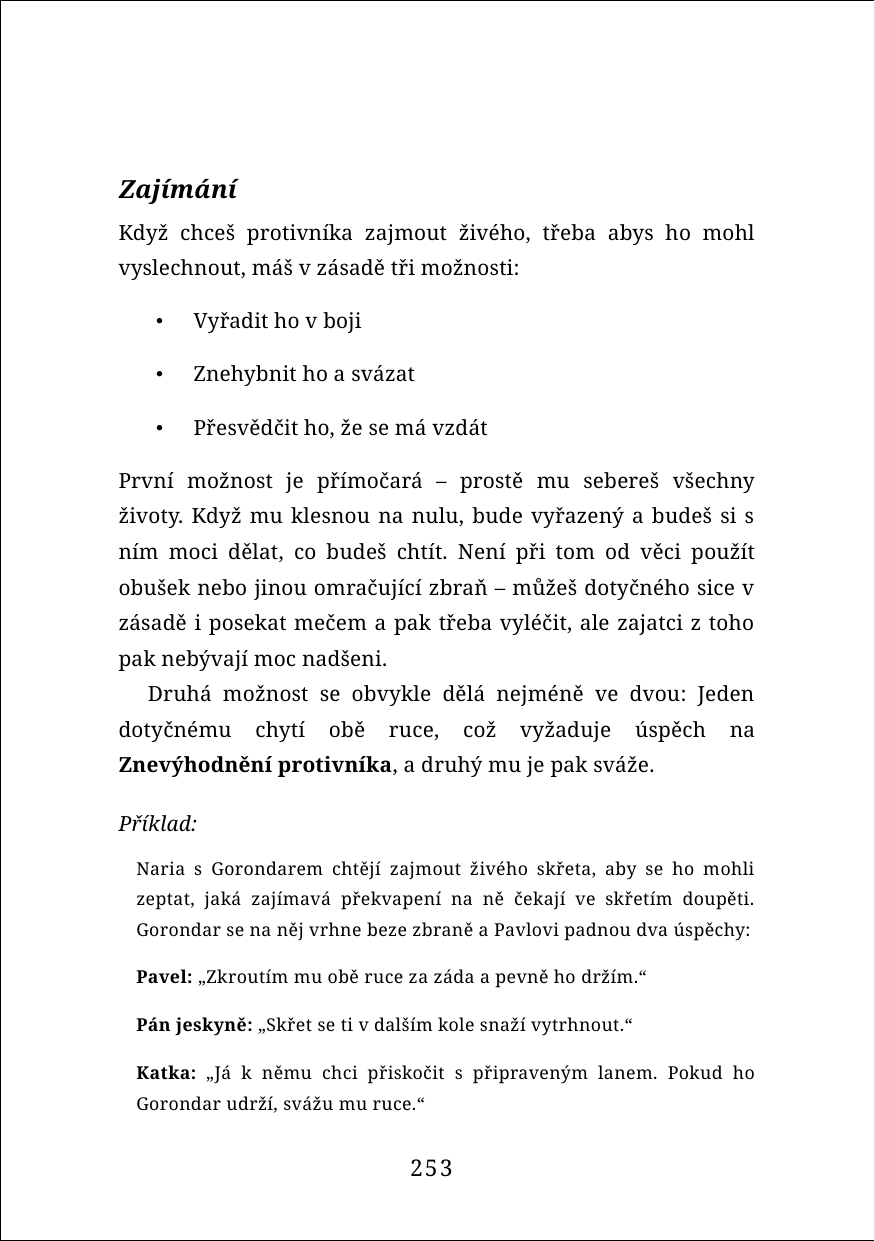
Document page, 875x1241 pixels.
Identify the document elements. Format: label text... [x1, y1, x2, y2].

text Katka: „Já k němu chci přiskočit s připraveným lanem. Pokud ho Gorondar udrží, svážu mu ruce.“ [136, 1061, 756, 1115]
text První možnost je přímočará – prostě mu sebereš všechny životy. Když mu klesnou na nulu, bude vyřazený a budeš si s ním moci dělat, co budeš chtít. Není při tom od věci použít obušek nebo jinou omračující zbraň – můžeš dotyčného sice v zásadě i posekat mečem a pak třeba vyléčit, ale zajatci z toho pak nebývají moc nadšeni. Druhá možnost se obvykle dělá nejméně ve dvou: Jeden dotyčnému chytí obě ruce, což vyžaduje úspěch na Znevýhodnění protivníka, a druhý mu je pak sváže. [118, 466, 756, 779]
text Příklad: [118, 809, 756, 838]
text Když chceš protivníka zajmout živého, třeba abys ho mohl vyslechnout, máš v zásadě tři možnosti: [118, 218, 756, 282]
text Naria s Gorondarem chtějí zajmout živého skřeta, aby se ho mohli zeptat, jaká zajímavá překvapení na ně čekají ve skřetím doupěti. Gorondar se na něj vrhne beze zbraně a Pavlovi padnou dva úspěchy: [136, 857, 756, 941]
list Vyřadit ho v boji [156, 306, 756, 335]
text Pán jeskyně: „Skřet se ti v dalším kole snaží vytrhnout.“ [136, 1013, 756, 1037]
text Pavel: „Zkroutím mu obě ruce za záda a pevně ho držím.“ [136, 965, 756, 989]
list Přesvědčit ho, že se má vzdát [156, 413, 756, 441]
list Znehybnit ho a svázat [156, 359, 756, 388]
subtitle Zajímání [118, 172, 756, 206]
